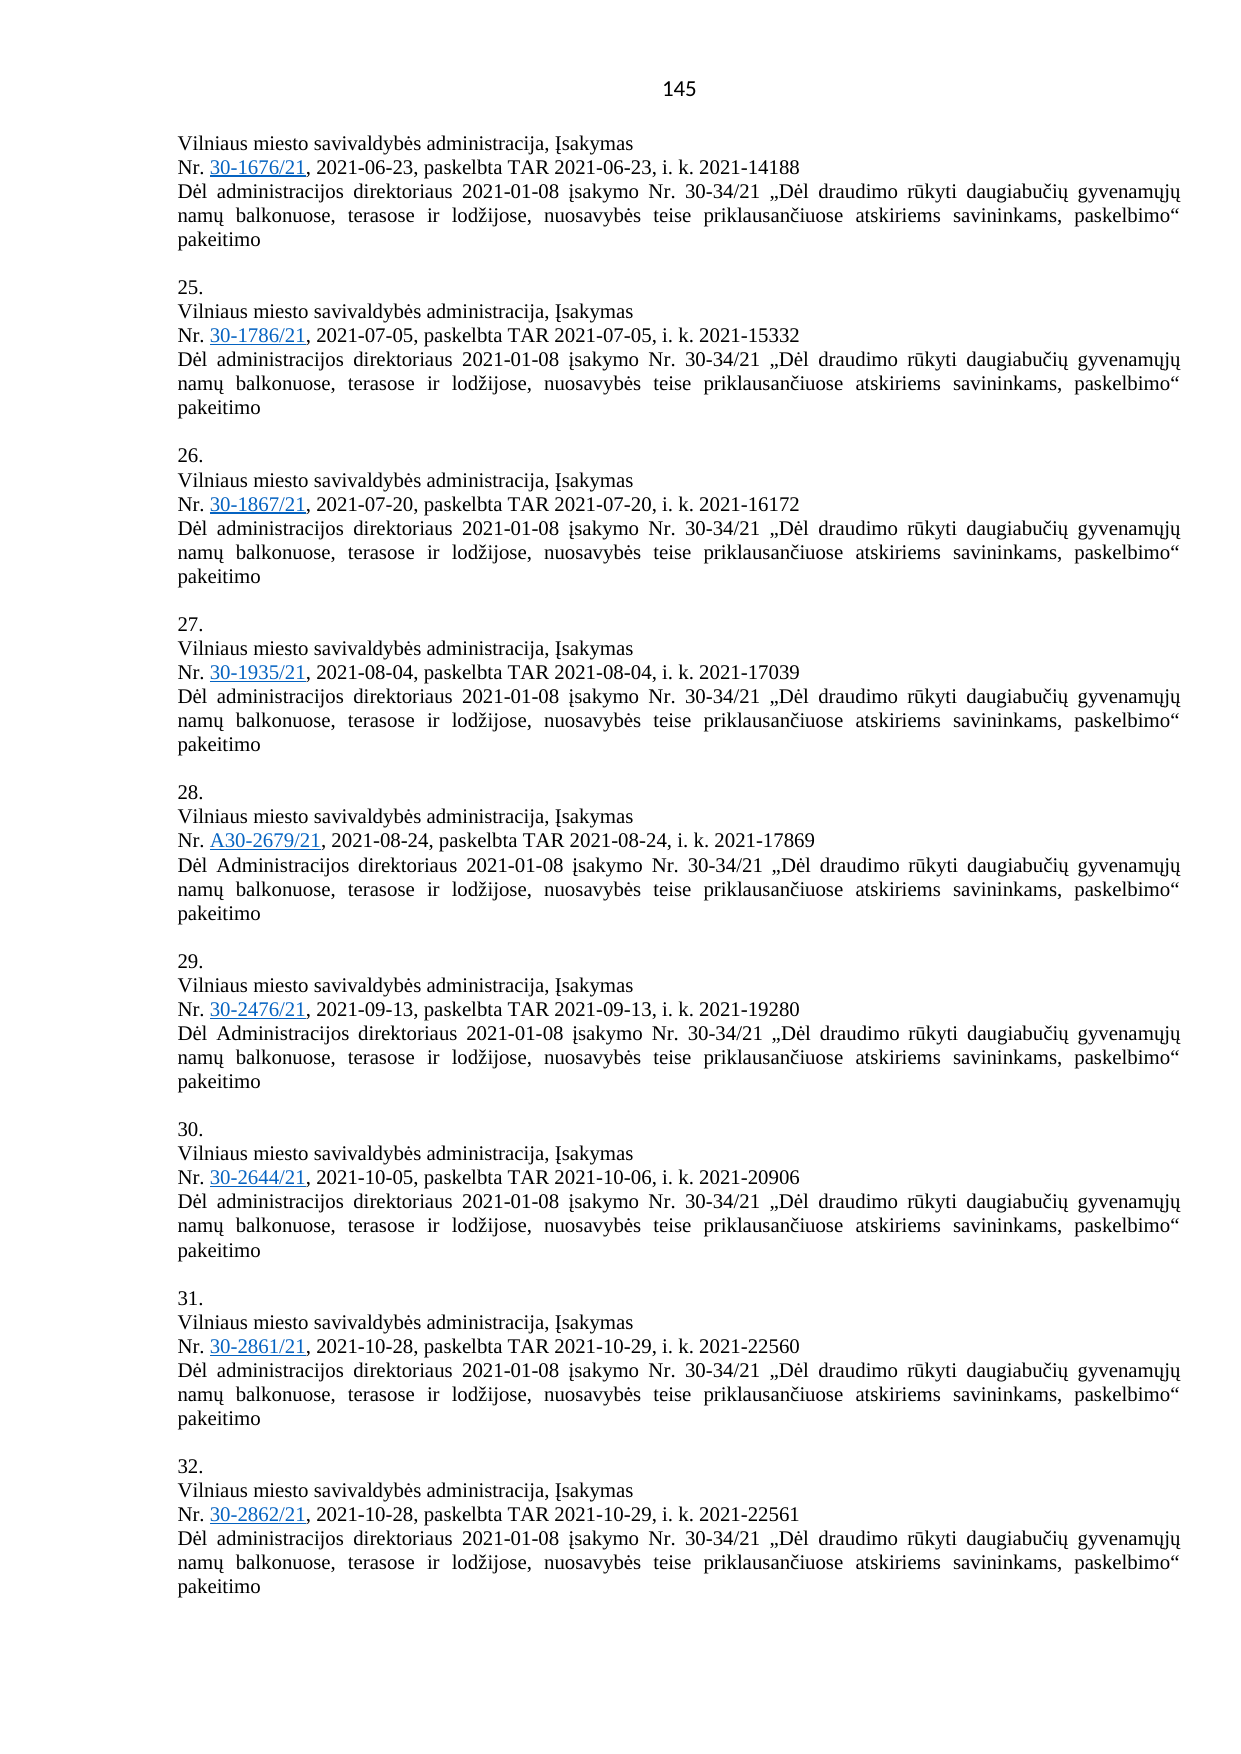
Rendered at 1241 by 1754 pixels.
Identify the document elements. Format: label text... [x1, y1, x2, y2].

text Nr. 30-2861/21, 2021-10-28, paskelbta TAR 2021-10-29, i. k. 2021-22560 [177, 1334, 1181, 1358]
text Vilniaus miesto savivaldybės administracija, Įsakymas [177, 467, 1181, 492]
text Nr. 30-2476/21, 2021-09-13, paskelbta TAR 2021-09-13, i. k. 2021-19280 [177, 997, 1181, 1021]
text Nr. 30-1786/21, 2021-07-05, paskelbta TAR 2021-07-05, i. k. 2021-15332 [177, 323, 1181, 347]
text Dėl administracijos direktoriaus 2021-01-08 įsakymo Nr. 30-34/21 „Dėl draudimo rūkyti daugiabučių gyvenamųjų namų balkonuose, terasose ir lodžijose, nuosavybės teise priklausančiuose atskiriems savininkams, paskelbimo“ pakeitimo [177, 1526, 1181, 1598]
text 27. [177, 612, 1181, 636]
text 26. [177, 443, 1181, 467]
text 28. [177, 780, 1181, 804]
text Vilniaus miesto savivaldybės administracija, Įsakymas [177, 1141, 1181, 1165]
text Nr. 30-1676/21, 2021-06-23, paskelbta TAR 2021-06-23, i. k. 2021-14188 [177, 155, 1181, 179]
text Nr. 30-1867/21, 2021-07-20, paskelbta TAR 2021-07-20, i. k. 2021-16172 [177, 492, 1181, 516]
text 32. [177, 1454, 1181, 1478]
text Vilniaus miesto savivaldybės administracija, Įsakymas [177, 636, 1181, 660]
text Dėl administracijos direktoriaus 2021-01-08 įsakymo Nr. 30-34/21 „Dėl draudimo rūkyti daugiabučių gyvenamųjų namų balkonuose, terasose ir lodžijose, nuosavybės teise priklausančiuose atskiriems savininkams, paskelbimo“ pakeitimo [177, 1358, 1181, 1430]
text 30. [177, 1117, 1181, 1141]
text Dėl Administracijos direktoriaus 2021-01-08 įsakymo Nr. 30-34/21 „Dėl draudimo rūkyti daugiabučių gyvenamųjų namų balkonuose, terasose ir lodžijose, nuosavybės teise priklausančiuose atskiriems savininkams, paskelbimo“ pakeitimo [177, 1021, 1181, 1093]
text Nr. A30-2679/21, 2021-08-24, paskelbta TAR 2021-08-24, i. k. 2021-17869 [177, 828, 1181, 852]
text Dėl administracijos direktoriaus 2021-01-08 įsakymo Nr. 30-34/21 „Dėl draudimo rūkyti daugiabučių gyvenamųjų namų balkonuose, terasose ir lodžijose, nuosavybės teise priklausančiuose atskiriems savininkams, paskelbimo“ pakeitimo [177, 684, 1181, 756]
text 31. [177, 1286, 1181, 1310]
text Vilniaus miesto savivaldybės administracija, Įsakymas [177, 804, 1181, 828]
text Dėl administracijos direktoriaus 2021-01-08 įsakymo Nr. 30-34/21 „Dėl draudimo rūkyti daugiabučių gyvenamųjų namų balkonuose, terasose ir lodžijose, nuosavybės teise priklausančiuose atskiriems savininkams, paskelbimo“ pakeitimo [177, 1189, 1181, 1262]
text Dėl administracijos direktoriaus 2021-01-08 įsakymo Nr. 30-34/21 „Dėl draudimo rūkyti daugiabučių gyvenamųjų namų balkonuose, terasose ir lodžijose, nuosavybės teise priklausančiuose atskiriems savininkams, paskelbimo“ pakeitimo [177, 179, 1181, 251]
text Vilniaus miesto savivaldybės administracija, Įsakymas [177, 1310, 1181, 1334]
text 29. [177, 949, 1181, 973]
text Vilniaus miesto savivaldybės administracija, Įsakymas [177, 973, 1181, 997]
text Nr. 30-1935/21, 2021-08-04, paskelbta TAR 2021-08-04, i. k. 2021-17039 [177, 660, 1181, 684]
text Vilniaus miesto savivaldybės administracija, Įsakymas [177, 299, 1181, 323]
text Nr. 30-2862/21, 2021-10-28, paskelbta TAR 2021-10-29, i. k. 2021-22561 [177, 1502, 1181, 1526]
text Vilniaus miesto savivaldybės administracija, Įsakymas [177, 1478, 1181, 1502]
text Vilniaus miesto savivaldybės administracija, Įsakymas [177, 131, 1181, 155]
text Dėl administracijos direktoriaus 2021-01-08 įsakymo Nr. 30-34/21 „Dėl draudimo rūkyti daugiabučių gyvenamųjų namų balkonuose, terasose ir lodžijose, nuosavybės teise priklausančiuose atskiriems savininkams, paskelbimo“ pakeitimo [177, 516, 1181, 588]
text Dėl Administracijos direktoriaus 2021-01-08 įsakymo Nr. 30-34/21 „Dėl draudimo rūkyti daugiabučių gyvenamųjų namų balkonuose, terasose ir lodžijose, nuosavybės teise priklausančiuose atskiriems savininkams, paskelbimo“ pakeitimo [177, 852, 1181, 925]
text Dėl administracijos direktoriaus 2021-01-08 įsakymo Nr. 30-34/21 „Dėl draudimo rūkyti daugiabučių gyvenamųjų namų balkonuose, terasose ir lodžijose, nuosavybės teise priklausančiuose atskiriems savininkams, paskelbimo“ pakeitimo [177, 347, 1181, 419]
text 25. [177, 275, 1181, 299]
text Nr. 30-2644/21, 2021-10-05, paskelbta TAR 2021-10-06, i. k. 2021-20906 [177, 1165, 1181, 1189]
